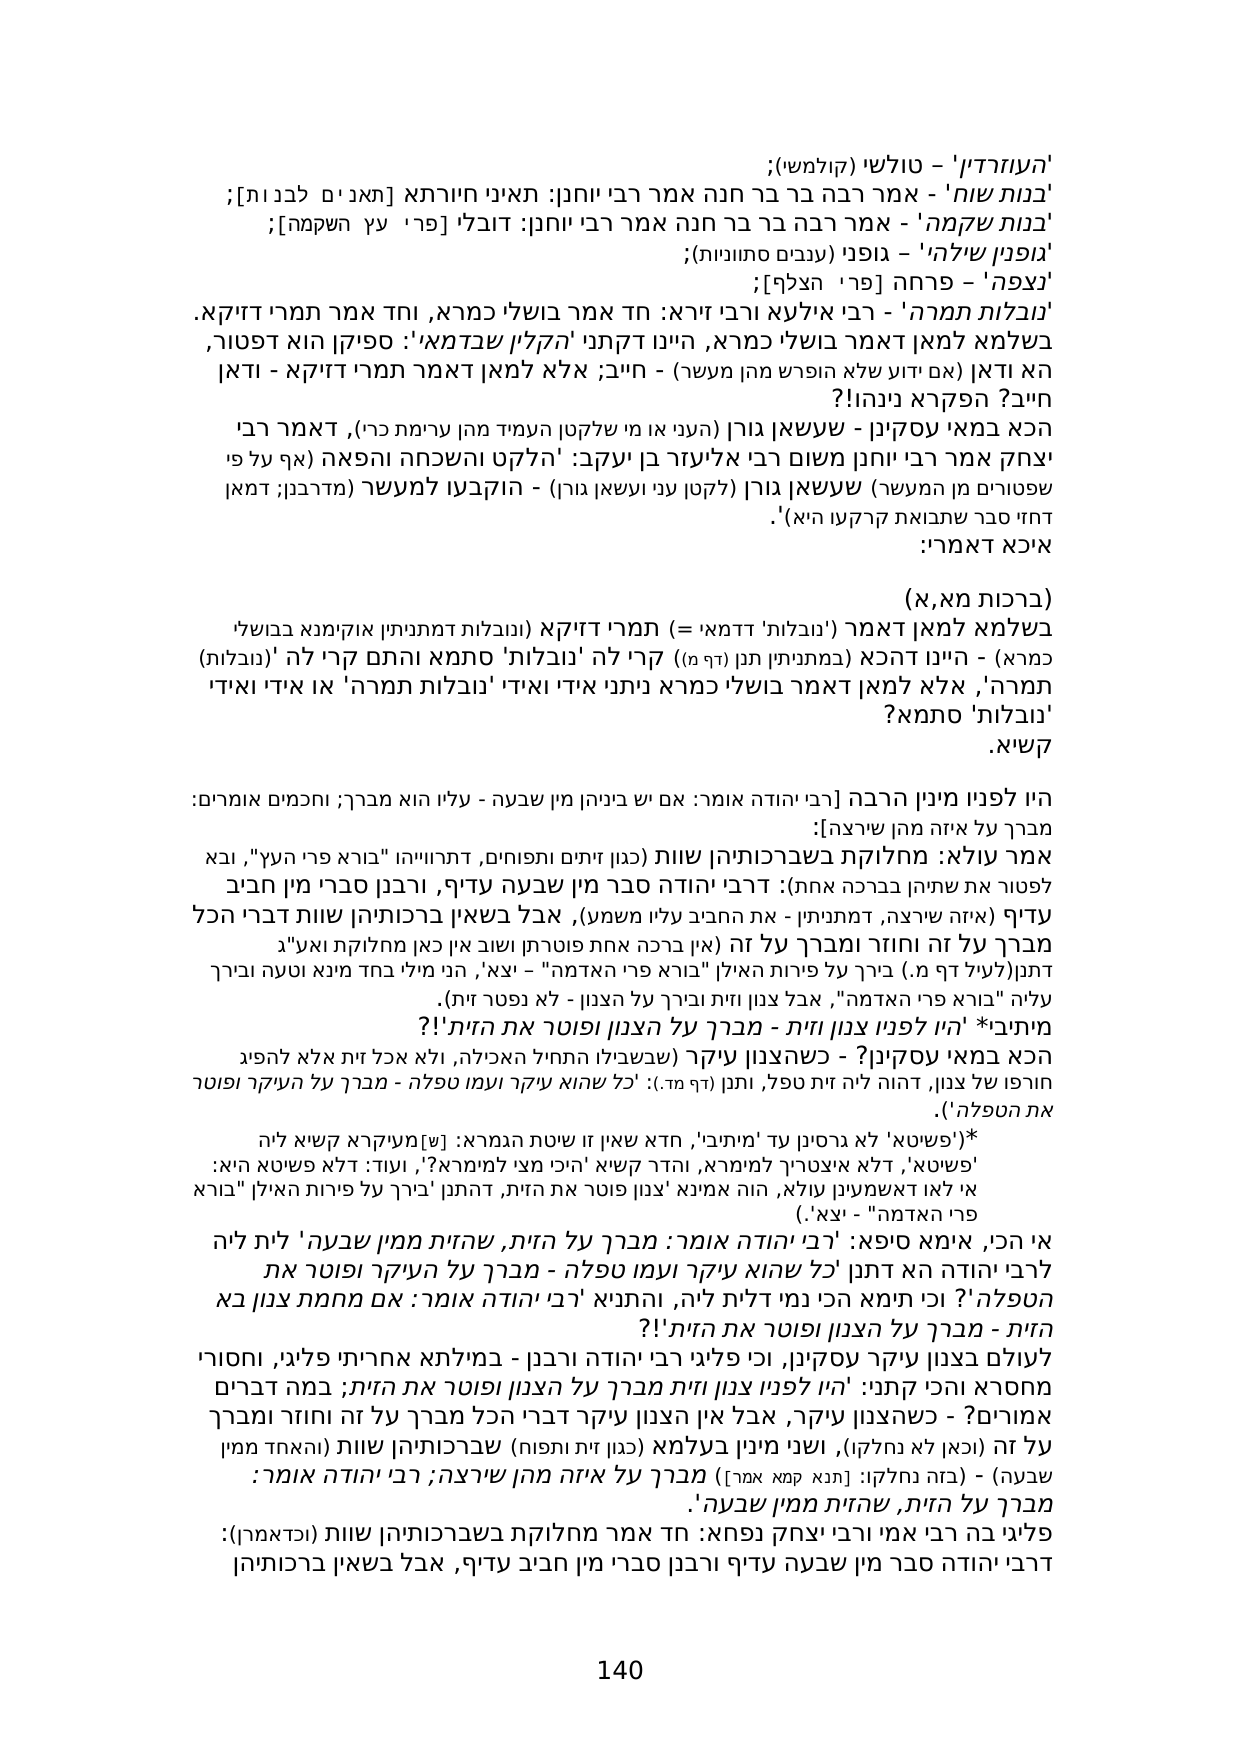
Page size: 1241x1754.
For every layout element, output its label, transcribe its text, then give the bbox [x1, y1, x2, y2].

text 'העוזרדין' – טולשי (קולמשי); [187, 150, 1053, 179]
text 'נובלות תמרה' - רבי אילעא ורבי זירא: חד אמר בושלי כמרא, וחד אמר תמרי דזיקא. [187, 297, 1053, 326]
text לעולם בצנון עיקר עסקינן, וכי פליגי רבי יהודה ורבנן - במילתא אחריתי פליגי, וחסורי מחסרא והכי קתני: 'היו לפניו צנון וזית מברך על הצנון ופוטר את הזית; במה דברים אמורים? - כשהצנון עיקר, אבל אין הצנון עיקר דברי הכל מברך על זה וחוזר ומברך על זה (וכאן לא נחלקו), ושני מינין בעלמא (כגון זית ותפוח) שברכותיהן שוות (והאחד ממין שבעה) - (בזה נחלקו: [תנא קמא אמר]) מברך על איזה מהן שירצה; רבי יהודה אומר: מברך על הזית, שהזית ממין שבעה'. [187, 1343, 1053, 1518]
text פליגי בה רבי אמי ורבי יצחק נפחא: חד אמר מחלוקת בשברכותיהן שוות (וכדאמרן): דרבי יהודה סבר מין שבעה עדיף ורבנן סברי מין חביב עדיף, אבל בשאין ברכותיהן [187, 1518, 1053, 1577]
text (ברכות מא,א) [187, 584, 1053, 613]
text קשיא. [187, 730, 1053, 759]
text אמר עולא: מחלוקת בשברכותיהן שוות (כגון זיתים ותפוחים, דתרווייהו "בורא פרי העץ", ובא לפטור את שתיהן בברכה אחת): דרבי יהודה סבר מין שבעה עדיף, ורבנן סברי מין חביב עדיף (איזה שירצה, דמתניתין - את החביב עליו משמע), אבל בשאין ברכותיהן שוות דברי הכל מברך על זה וחוזר ומברך על זה (אין ברכה אחת פוטרתן ושוב אין כאן מחלוקת ואע"ג דתנן(לעיל דף מ.) בירך על פירות האילן "בורא פרי האדמה" – יצא', הני מילי בחד מינא וטעה ובירך עליה "בורא פרי האדמה", אבל צנון וזית ובירך על הצנון - לא נפטר זית). [187, 841, 1053, 1012]
text 'בנות שקמה' - אמר רבה בר בר חנה אמר רבי יוחנן: דובלי [פרי עץ השקמה]; [187, 209, 1053, 238]
text אי הכי, אימא סיפא: 'רבי יהודה אומר: מברך על הזית, שהזית ממין שבעה' לית ליה לרבי יהודה הא דתנן 'כל שהוא עיקר ועמו טפלה - מברך על העיקר ופוטר את הטפלה'? וכי תימא הכי נמי דלית ליה, והתניא 'רבי יהודה אומר: אם מחמת צנון בא הזית - מברך על הצנון ופוטר את הזית'!? [187, 1226, 1053, 1343]
text היו לפניו מינין הרבה [רבי יהודה אומר: אם יש ביניהן מין שבעה - עליו הוא מברך; וחכמים אומרים: מברך על איזה מהן שירצה]: [187, 783, 1053, 841]
text איכא דאמרי: [187, 531, 1053, 560]
text מיתיבי* 'היו לפניו צנון וזית - מברך על הצנון ופוטר את הזית'!? [187, 1012, 1053, 1041]
text *('פשיטא' לא גרסינן עד 'מיתיבי', חדא שאין זו שיטת הגמרא: [ש]מעיקרא קשיא ליה 'פשיטא', דלא איצטריך למימרא, והדר קשיא 'היכי מצי למימרא?', ועוד: דלא פשיטא היא: אי לאו דאשמעינן עולא, הוה אמינא 'צנון פוטר את הזית, דהתנן 'בירך על פירות האילן "בורא פרי האדמה" - יצא'.) [187, 1124, 978, 1226]
text 'בנות שוח' - אמר רבה בר בר חנה אמר רבי יוחנן: תאיני חיורתא [תאנים לבנות]; [187, 179, 1053, 209]
text בשלמא למאן דאמר בושלי כמרא, היינו דקתני 'הקלין שבדמאי': ספיקן הוא דפטור, הא ודאן (אם ידוע שלא הופרש מהן מעשר) - חייב; אלא למאן דאמר תמרי דזיקא - ודאן חייב? הפקרא נינהו!? [187, 326, 1053, 414]
text 'נצפה' – פרחה [פרי הצלף]; [187, 267, 1053, 297]
text 'גופנין שילהי' – גופני (ענבים סתווניות); [187, 238, 1053, 267]
text הכא במאי עסקינן? - כשהצנון עיקר (שבשבילו התחיל האכילה, ולא אכל זית אלא להפיג חורפו של צנון, דהוה ליה זית טפל, ותנן (דף מד.): 'כל שהוא עיקר ועמו טפלה - מברך על העיקר ופוטר את הטפלה'). [187, 1041, 1053, 1124]
text בשלמא למאן דאמר ('נובלות' דדמאי =) תמרי דזיקא (ונובלות דמתניתין אוקימנא בבושלי כמרא) - היינו דהכא (במתניתין תנן (דף מ)) קרי לה 'נובלות' סתמא והתם קרי לה '(נובלות) תמרה', אלא למאן דאמר בושלי כמרא ניתני אידי ואידי 'נובלות תמרה' או אידי ואידי 'נובלות' סתמא? [187, 613, 1053, 730]
text הכא במאי עסקינן - שעשאן גורן (העני או מי שלקטן העמיד מהן ערימת כרי), דאמר רבי יצחק אמר רבי יוחנן משום רבי אליעזר בן יעקב: 'הלקט והשכחה והפאה (אף על פי שפטורים מן המעשר) שעשאן גורן (לקטן עני ועשאן גורן) - הוקבעו למעשר (מדרבנן; דמאן דחזי סבר שתבואת קרקעו היא)'. [187, 414, 1053, 531]
